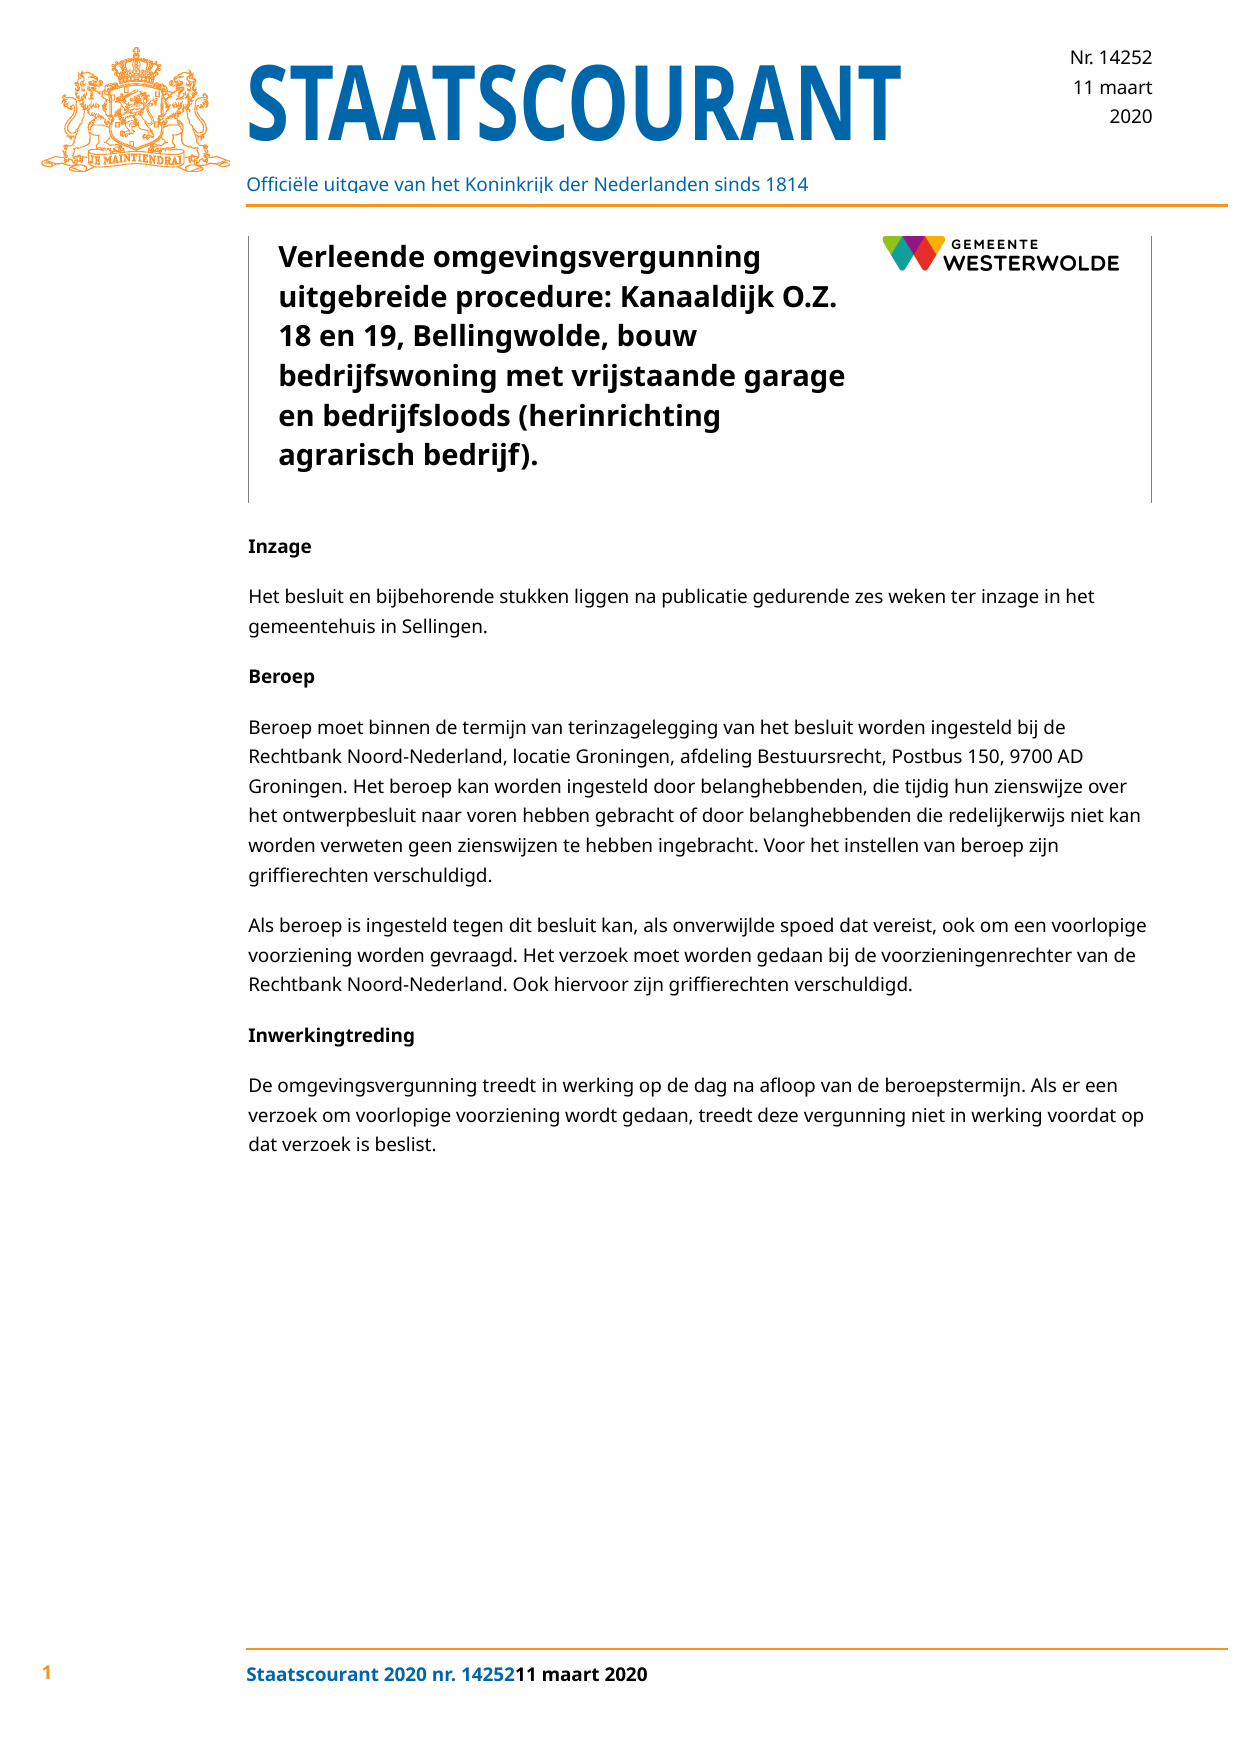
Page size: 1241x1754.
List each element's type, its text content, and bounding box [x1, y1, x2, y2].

table_header [850, 236, 1151, 503]
text Beroep [248, 663, 1152, 689]
table_header Verleende omgevingsvergunning uitgebreide procedure: Kanaaldijk O.Z. 18 en 19, Bellingwolde, bouw bedrijfswoning met vrijstaande garage en bedrijfsloods (herinrichting agrarisch bedrijf). [249, 236, 850, 503]
text Het besluit en bijbehorende stukken liggen na publicatie gedurende zes weken ter inzage in het gemeentehuis in Sellingen. [248, 583, 1152, 639]
text Beroep moet binnen de termijn van terinzagelegging van het besluit worden ingesteld bij de Rechtbank Noord-Nederland, locatie Groningen, afdeling Bestuursrecht, Postbus 150, 9700 AD Groningen. Het beroep kan worden ingesteld door belanghebbenden, die tijdig hun zienswijze over het ontwerpbesluit naar voren hebben gebracht of door belanghebbenden die redelijkerwijs niet kan worden verweten geen zienswijzen te hebben ingebracht. Voor het instellen van beroep zijn griffierechten verschuldigd. [248, 714, 1152, 887]
text De omgevingsvergunning treedt in werking op de dag na afloop van de beroepstermijn. Als er een verzoek om voorlopige voorziening wordt gedaan, treedt deze vergunning niet in werking voordat op dat verzoek is beslist. [248, 1072, 1152, 1157]
text Als beroep is ingesteld tegen dit besluit kan, als onverwijlde spoed dat vereist, ook om een voorlopige voorziening worden gevraagd. Het verzoek moet worden gedaan bij de voorzieningenrechter van de Rechtbank Noord-Nederland. Ook hiervoor zijn griffierechten verschuldigd. [248, 912, 1152, 997]
text Inwerkingtreding [248, 1022, 1152, 1047]
picture [41, 47, 231, 172]
picture [882, 236, 1119, 271]
text Inzage [248, 533, 1152, 559]
